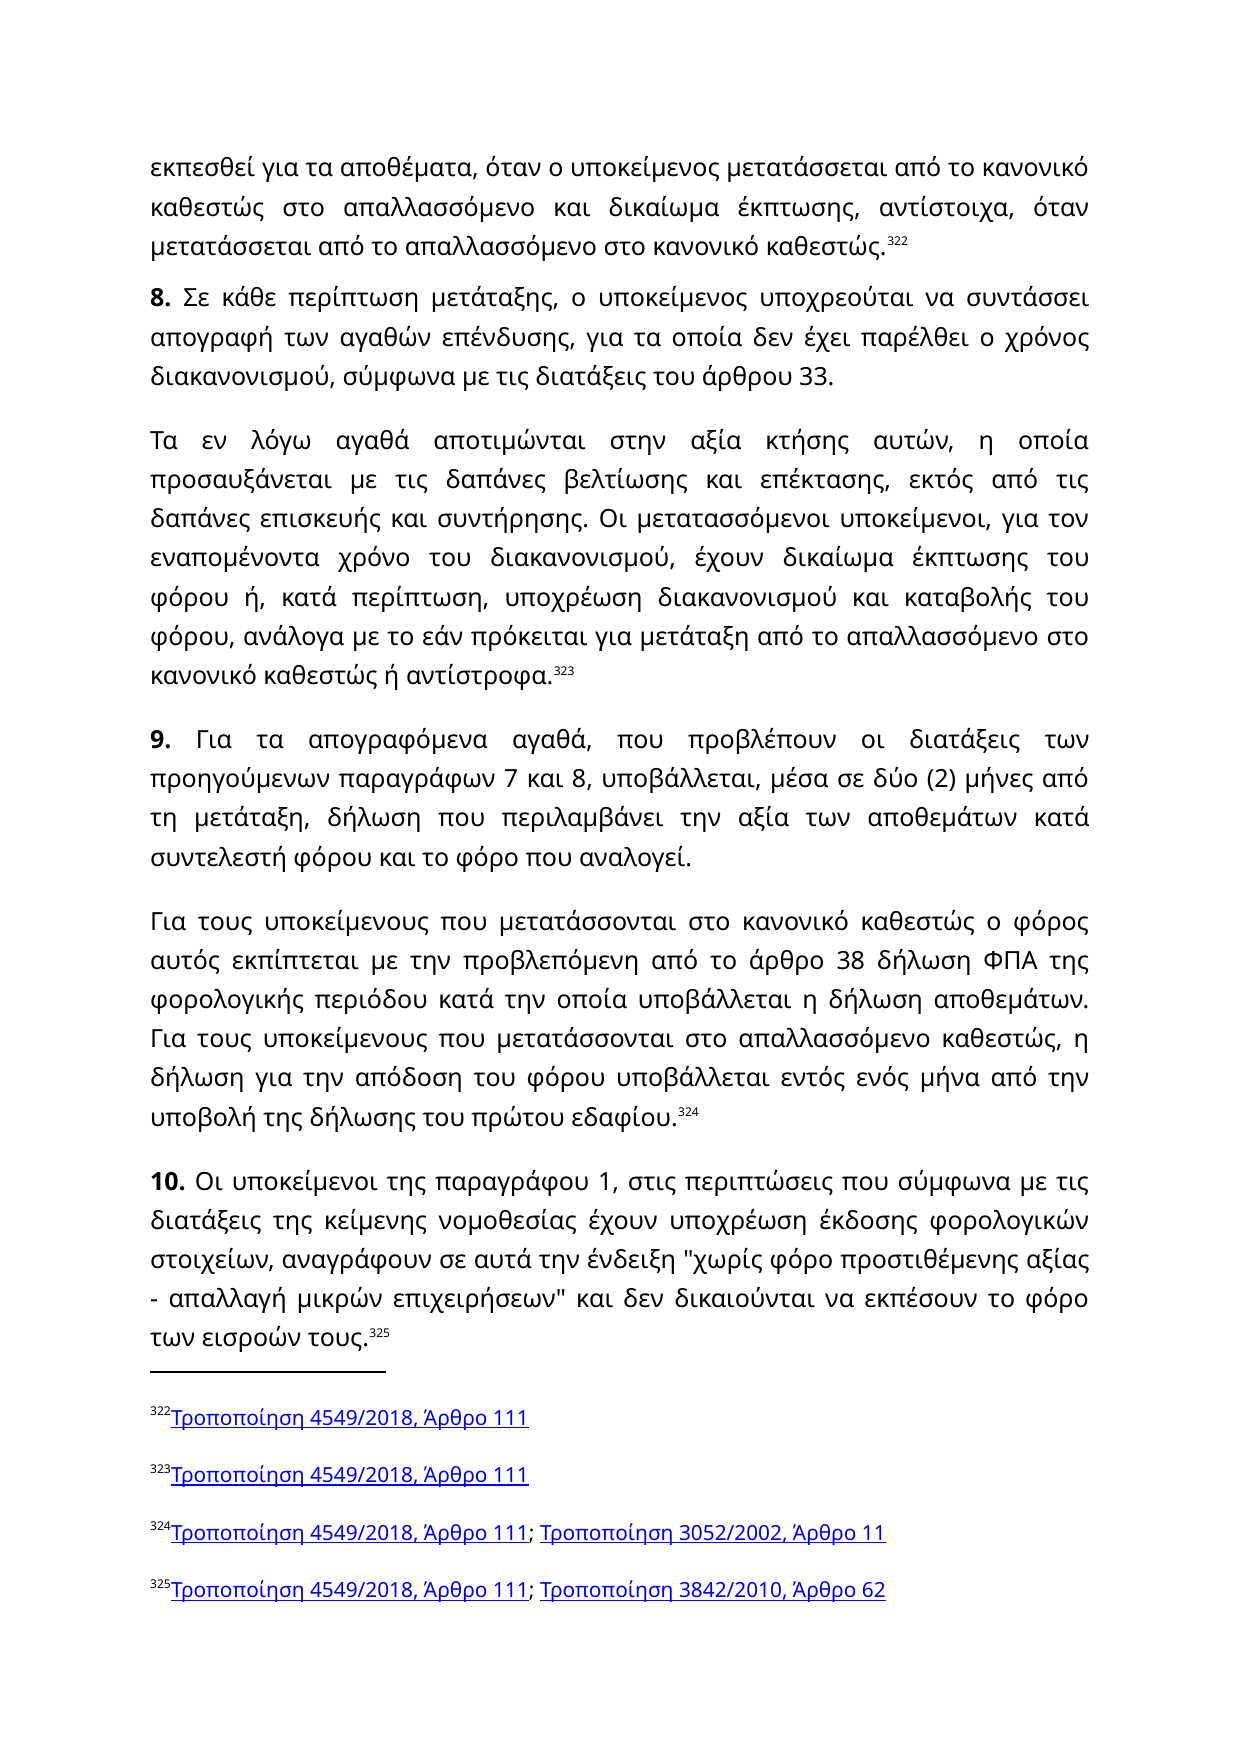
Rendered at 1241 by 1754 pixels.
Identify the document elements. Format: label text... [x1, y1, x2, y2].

text εκπεσθεί για τα αποθέματα, όταν ο υποκείμενος μετατάσσεται από το κανονικό καθεστώς στο απαλλασσόμενο και δικαίωμα έκπτωσης, αντίστοιχα, όταν μετατάσσεται από το απαλλασσόμενο στο κανονικό καθεστώς. [150, 150, 1090, 262]
text Τροποποίηση 4549/2018, Άρθρο 111 [150, 1403, 1090, 1431]
text Τροποποίηση 4549/2018, Άρθρο 111; Τροποποίηση 3842/2010, Άρθρο 62 [150, 1576, 1090, 1604]
text 10. Οι υποκείμενοι της παραγράφου 1, στις περιπτώσεις που σύμφωνα με τις διατάξεις της κείμενης νομοθεσίας έχουν υποχρέωση έκδοσης φορολογικών στοιχείων, αναγράφουν σε αυτά την ένδειξη "χωρίς φόρο προστιθέμενης αξίας - απαλλαγή μικρών επιχειρήσεων" και δεν δικαιούνται να εκπέσουν το φόρο των εισροών τους. [150, 1163, 1090, 1354]
text Τροποποίηση 4549/2018, Άρθρο 111 [150, 1460, 1090, 1489]
text 9. Για τα απογραφόμενα αγαθά, που προβλέπουν οι διατάξεις των προηγούμενων παραγράφων 7 και 8, υποβάλλεται, μέσα σε δύο (2) μήνες από τη μετάταξη, δήλωση που περιλαμβάνει την αξία των αποθεμάτων κατά συντελεστή φόρου και το φόρο που αναλογεί. [150, 722, 1090, 873]
text 8. Σε κάθε περίπτωση μετάταξης, ο υποκείμενος υποχρεούται να συντάσσει απογραφή των αγαθών επένδυσης, για τα οποία δεν έχει παρέλθει ο χρόνος διακανονισμού, σύμφωνα με τις διατάξεις του άρθρου 33. [150, 280, 1090, 392]
text Τροποποίηση 4549/2018, Άρθρο 111; Τροποποίηση 3052/2002, Άρθρο 11 [150, 1518, 1090, 1546]
text Τα εν λόγω αγαθά αποτιμώνται στην αξία κτήσης αυτών, η οποία προσαυξάνεται με τις δαπάνες βελτίωσης και επέκτασης, εκτός από τις δαπάνες επισκευής και συντήρησης. Οι μετατασσόμενοι υποκείμενοι, για τον εναπομένοντα χρόνο του διακανονισμού, έχουν δικαίωμα έκπτωσης του φόρου ή, κατά περίπτωση, υποχρέωση διακανονισμού και καταβολής του φόρου, ανάλογα με το εάν πρόκειται για μετάταξη από το απαλλασσόμενο στο κανονικό καθεστώς ή αντίστροφα. [150, 422, 1090, 692]
text Για τους υποκείμενους που μετατάσσονται στο κανονικό καθεστώς ο φόρος αυτός εκπίπτεται με την προβλεπόμενη από το άρθρο 38 δήλωση ΦΠΑ της φορολογικής περιόδου κατά την οποία υποβάλλεται η δήλωση αποθεμάτων. Για τους υποκείμενους που μετατάσσονται στο απαλλασσόμενο καθεστώς, η δήλωση για την απόδοση του φόρου υποβάλλεται εντός ενός μήνα από την υποβολή της δήλωσης του πρώτου εδαφίου. [150, 903, 1090, 1133]
